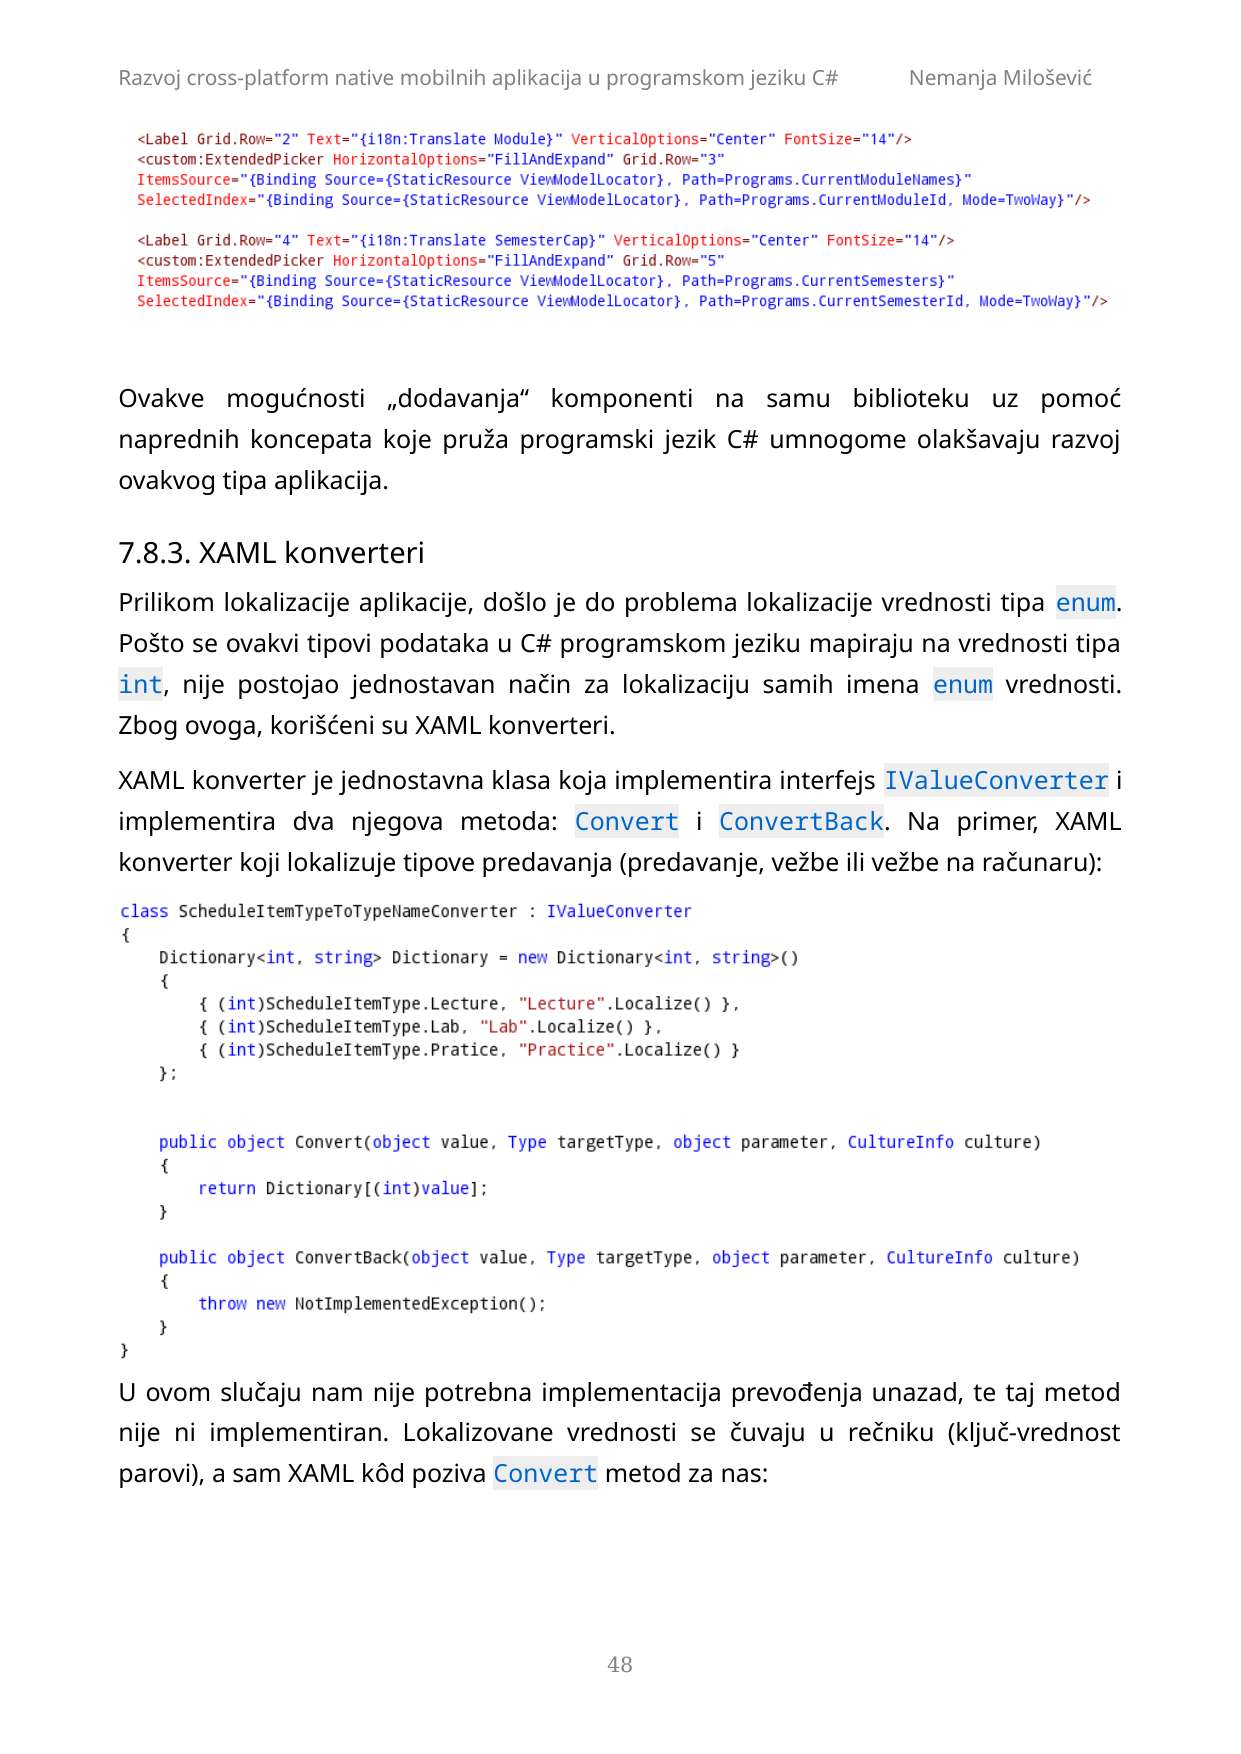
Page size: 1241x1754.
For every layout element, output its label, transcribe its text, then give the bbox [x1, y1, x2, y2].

text U ovom slučaju nam nije potrebna implementacija prevođenja unazad, te taj metod nije ni implementiran. Lokalizovane vrednosti se čuvaju u rečniku (ključ-vrednost parovi), a sam XAML kôd poziva Convert metod za nas: [118, 1368, 1122, 1490]
subtitle 7.8.3. XAML konverteri [118, 533, 1122, 572]
picture [118, 123, 1123, 319]
text Prilikom lokalizacije aplikacije, došlo je do problema lokalizacije vrednosti tipa enum. Pošto se ovakvi tipovi podataka u C# programskom jeziku mapiraju na vrednosti tipa int, nije postojao jednostavan način za lokalizaciju samih imena enum vrednosti. Zbog ovoga, korišćeni su XAML konverteri. [118, 585, 1122, 742]
text XAML konverter je jednostavna klasa koja implementira interfejs IValueConverter i implementira dva njegova metoda: Convert i ConvertBack. Na primer, XAML konverter koji lokalizuje tipove predavanja (predavanje, vežbe ili vežbe na računaru): [118, 763, 1122, 879]
picture [118, 900, 1123, 1368]
text Ovakve mogućnosti „dodavanja“ komponenti na samu biblioteku uz pomoć naprednih koncepata koje pruža programski jezik C# umnogome olakšavaju razvoj ovakvog tipa aplikacija. [118, 381, 1122, 497]
